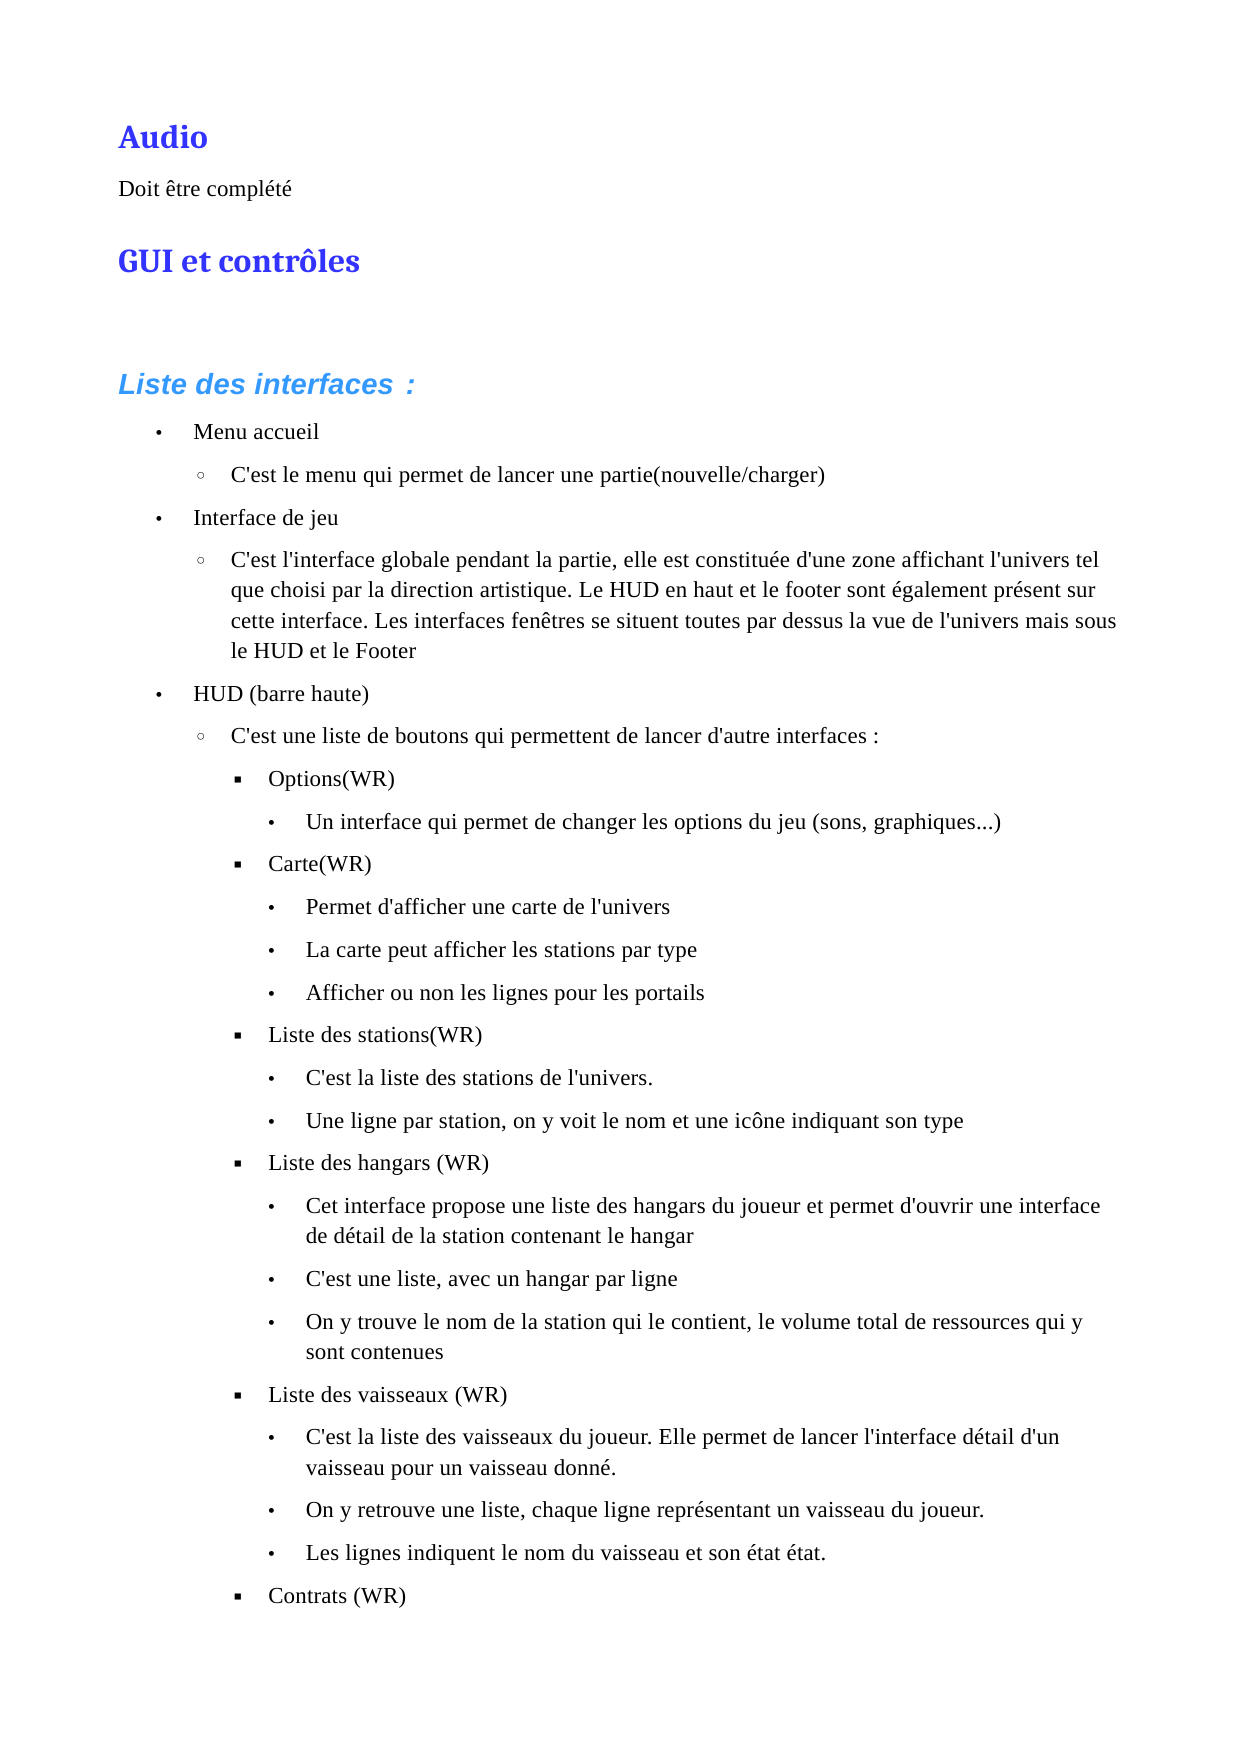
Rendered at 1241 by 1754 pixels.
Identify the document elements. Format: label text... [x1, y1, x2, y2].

list C'est l'interface globale pendant la partie, elle est constituée d'une zone affichant l'univers tel que choisi par la direction artistique. Le HUD en haut et le footer sont également présent sur cette interface. Les interfaces fenêtres se situent toutes par dessus la vue de l'univers mais sous le HUD et le Footer [193, 546, 1122, 663]
list C'est une liste de boutons qui permettent de lancer d'autre interfaces : [193, 722, 1122, 749]
subtitle Liste des interfaces : [118, 367, 1122, 401]
list Carte(WR) [231, 850, 1122, 877]
list Menu accueil [156, 418, 1122, 444]
subtitle GUI et contrôles [118, 243, 1122, 281]
list Les lignes indiquent le nom du vaisseau et son état état. [268, 1539, 1122, 1565]
list C'est la liste des stations de l'univers. [268, 1064, 1122, 1090]
list C'est une liste, avec un hangar par ligne [268, 1265, 1122, 1291]
list On y retrouve une liste, chaque ligne représentant un vaisseau du joueur. [268, 1496, 1122, 1523]
list Liste des hangars (WR) [231, 1149, 1122, 1176]
list Cet interface propose une liste des hangars du joueur et permet d'ouvrir une interface de détail de la station contenant le hangar [268, 1192, 1122, 1249]
list On y trouve le nom de la station qui le contient, le volume total de ressources qui y sont contenues [268, 1308, 1122, 1364]
list Afficher ou non les lignes pour les portails [268, 978, 1122, 1005]
list Permet d'afficher une carte de l'univers [268, 893, 1122, 919]
list Un interface qui permet de changer les options du jeu (sons, graphiques...) [268, 808, 1122, 834]
list La carte peut afficher les stations par type [268, 936, 1122, 962]
list Liste des vaisseaux (WR) [231, 1381, 1122, 1407]
list Liste des stations(WR) [231, 1021, 1122, 1048]
list C'est la liste des vaisseaux du joueur. Elle permet de lancer l'interface détail d'un vaisseau pour un vaisseau donné. [268, 1423, 1122, 1480]
list Contrats (WR) [231, 1582, 1122, 1608]
text Doit être complété [118, 175, 1122, 201]
list C'est le menu qui permet de lancer une partie(nouvelle/charger) [193, 461, 1122, 487]
subtitle Audio [118, 118, 1122, 157]
list Interface de jeu [156, 503, 1122, 530]
list Une ligne par station, on y voit le nom et une icône indiquant son type [268, 1107, 1122, 1133]
list HUD (barre haute) [156, 679, 1122, 706]
list Options(WR) [231, 765, 1122, 791]
